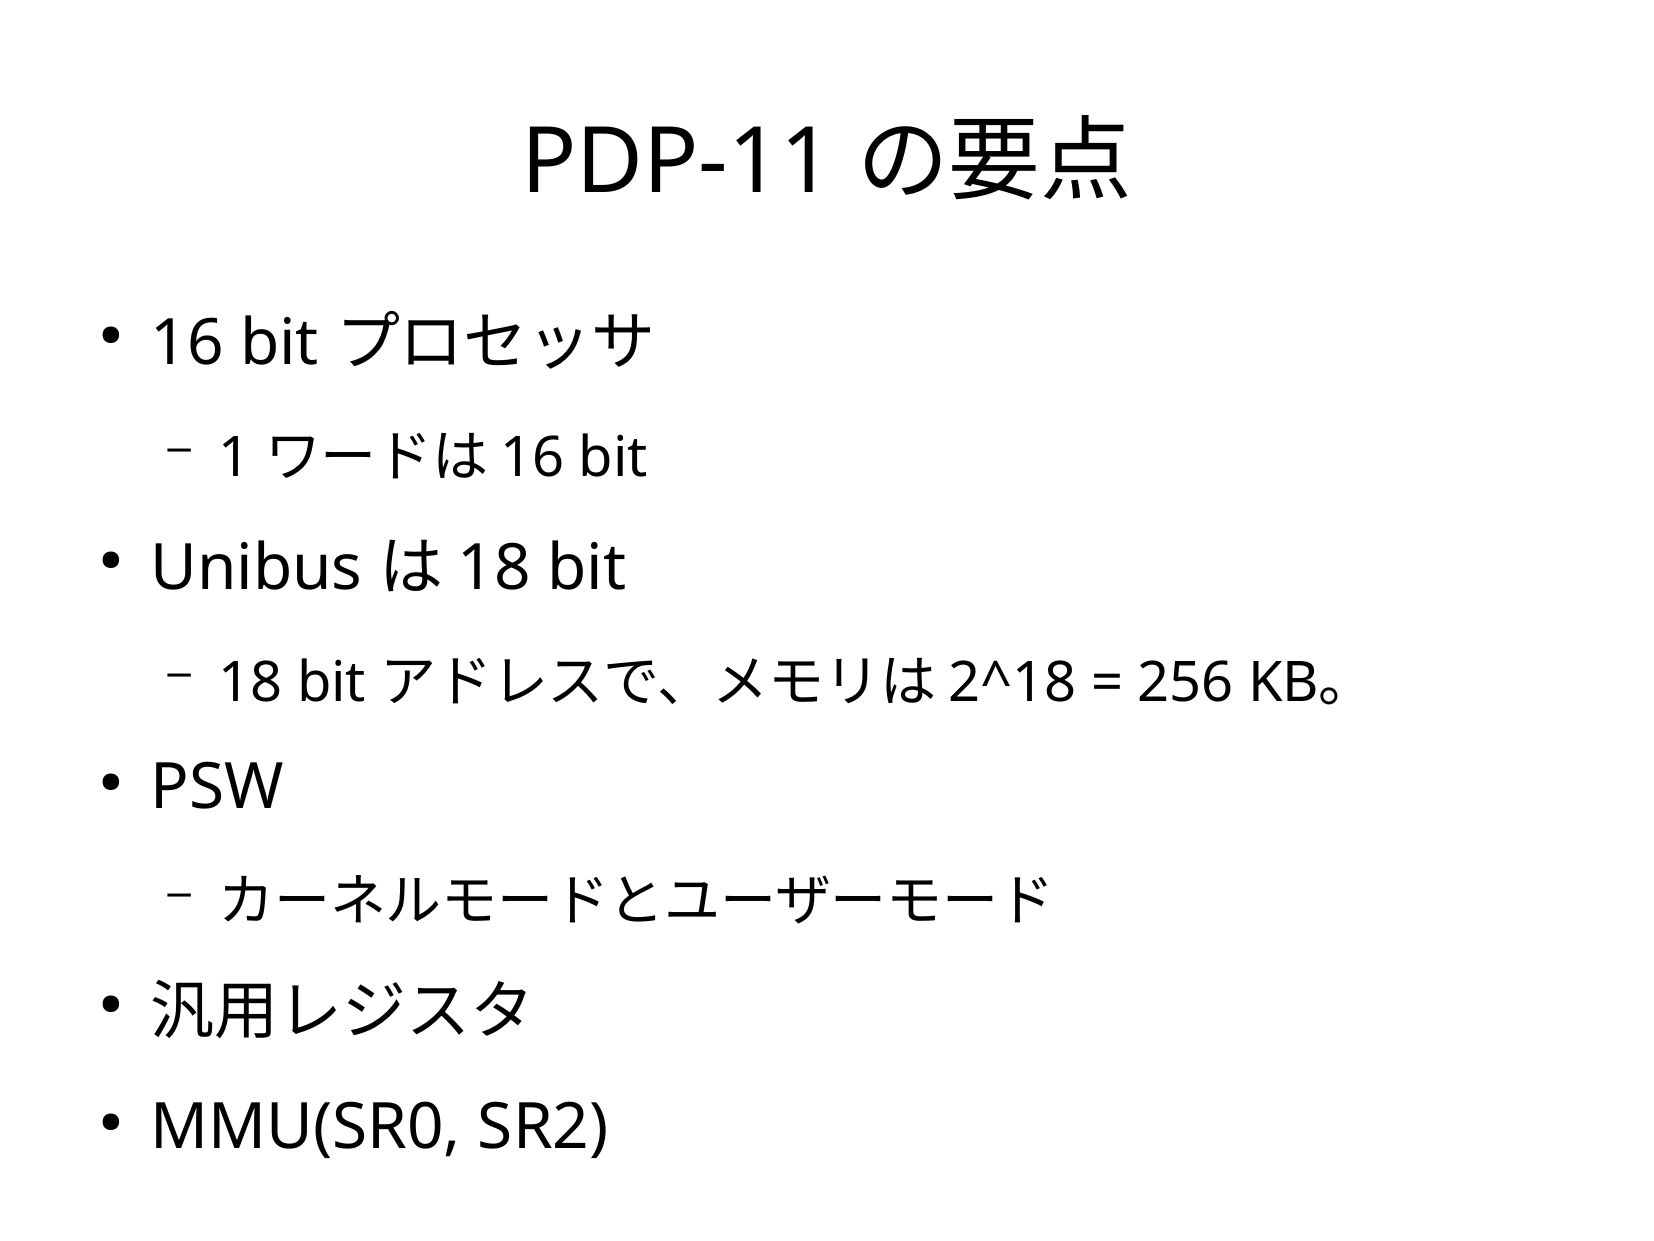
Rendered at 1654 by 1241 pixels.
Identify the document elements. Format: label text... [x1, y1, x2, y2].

list 16 bit プロセッサ 1 ワードは 16 bit Unibus は 18 bit 18 bit アドレスで、メモリは 2^18 = 256 KB。 PSW カーネルモードとユーザーモード 汎用レジスタ MMU(SR0, SR2) [82, 290, 1538, 1170]
title PDP-11 の要点 [82, 49, 1571, 257]
